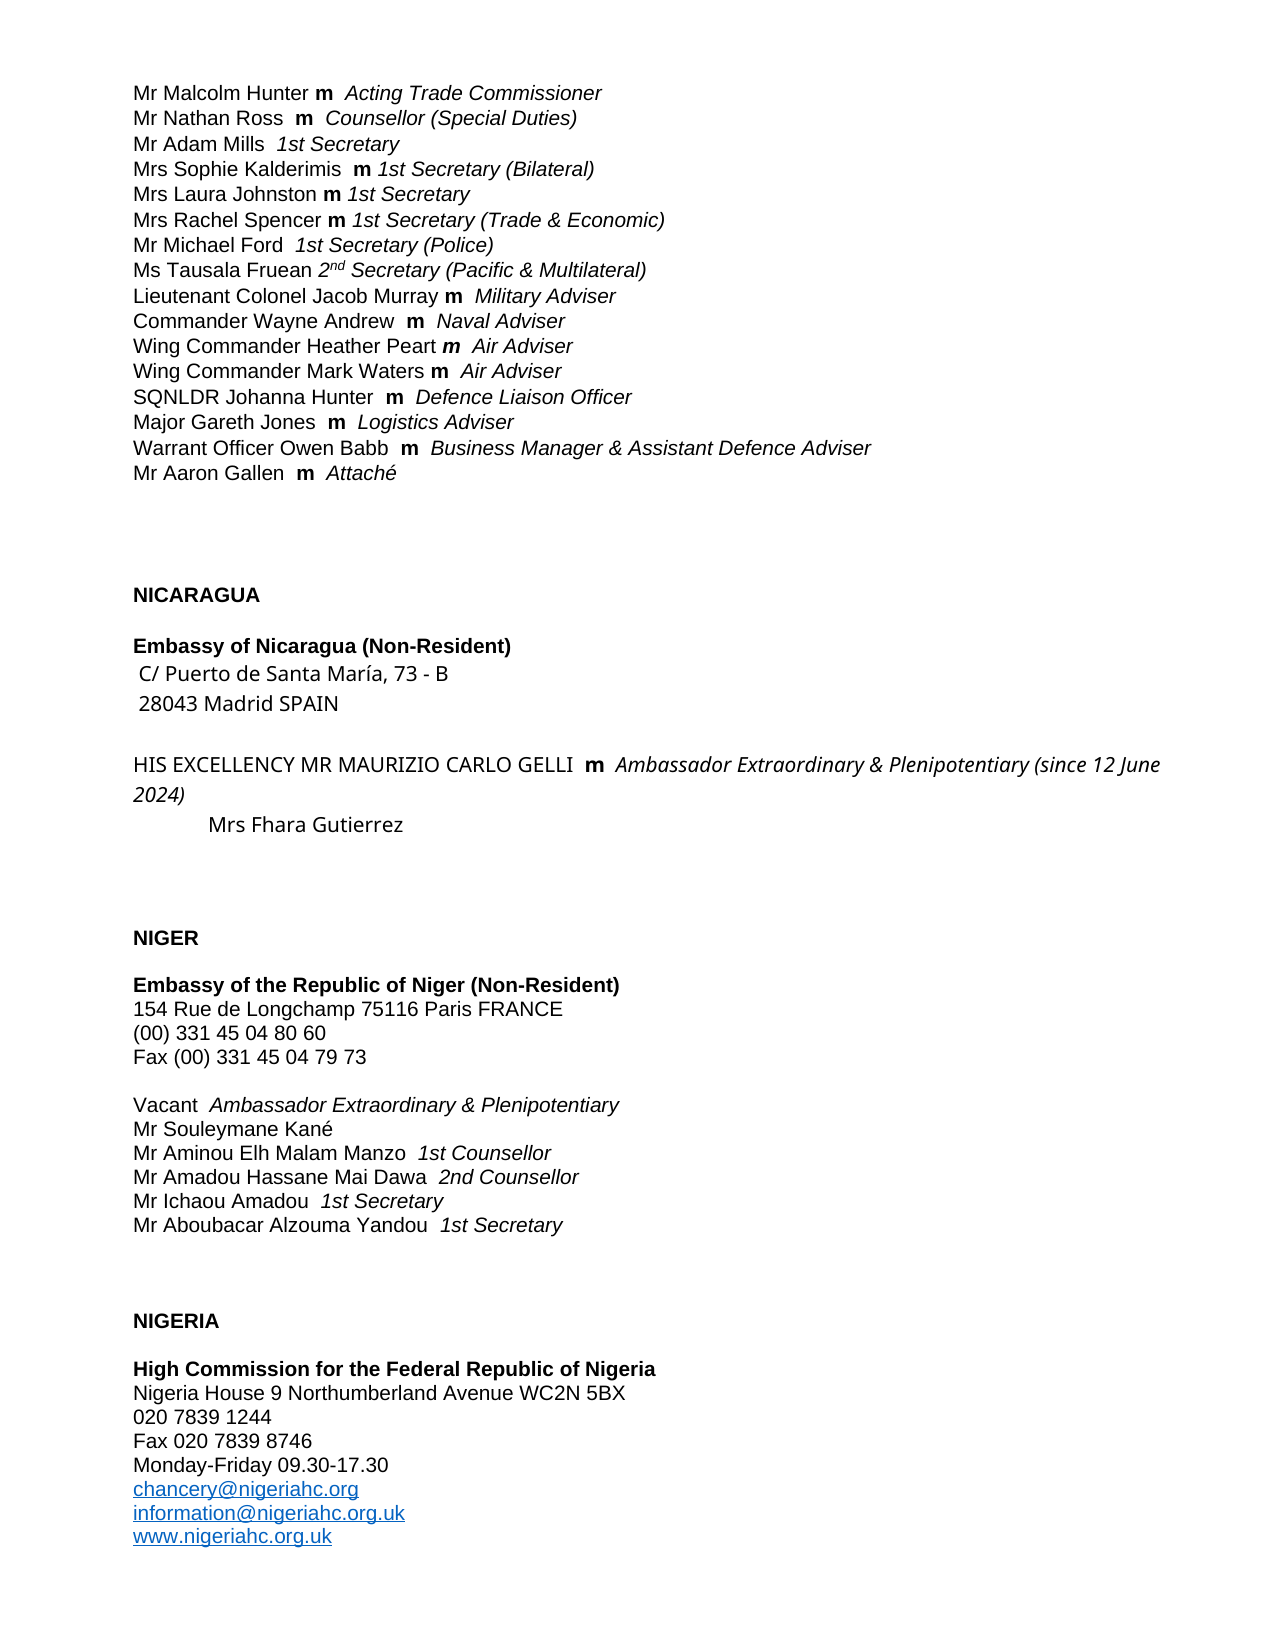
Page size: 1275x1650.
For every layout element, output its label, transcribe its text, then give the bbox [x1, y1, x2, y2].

text Fax 020 7839 8746 [133, 1428, 1181, 1452]
text Mrs Fhara Gutierrez [133, 810, 1181, 838]
text NICARAGUA [133, 583, 1181, 607]
text Mr Souleymane Kané [133, 1117, 1181, 1141]
text Mr Aminou Elh Malam Manzo 1st Counsellor [133, 1141, 1181, 1165]
text Mrs Sophie Kalderimis m 1st Secretary (Bilateral) [133, 157, 1181, 181]
text Monday-Friday 09.30-17.30 [133, 1452, 1181, 1476]
subtitle NIGERIA [133, 1309, 1181, 1333]
text Warrant Officer Owen Babb m Business Manager & Assistant Defence Adviser [133, 435, 1181, 459]
text Mr Aboubacar Alzouma Yandou 1st Secretary [133, 1213, 1181, 1237]
text HIS EXCELLENCY MR MAURIZIO CARLO GELLI m Ambassador Extraordinary & Plenipotentiary (since 12 June 2024) [133, 750, 1181, 808]
text Mr Michael Ford 1st Secretary (Police) [133, 233, 1181, 257]
text SQNLDR Johanna Hunter m Defence Liaison Officer [133, 385, 1181, 409]
text 020 7839 1244 [133, 1404, 1181, 1428]
text Embassy of Nicaragua (Non-Resident) C/ Puerto de Santa María, 73 - B 28043 Madrid SPAIN [133, 634, 1181, 718]
text 154 Rue de Longchamp 75116 Paris FRANCE [133, 997, 1181, 1021]
text Vacant Ambassador Extraordinary & Plenipotentiary [133, 1093, 1181, 1117]
text Mrs Rachel Spencer m 1st Secretary (Trade & Economic) [133, 207, 1181, 231]
text Mr Malcolm Hunter m Acting Trade Commissioner [133, 81, 1181, 105]
text (00) 331 45 04 80 60 [133, 1021, 1181, 1045]
text information@nigeriahc.org.uk [133, 1500, 1181, 1524]
text Fax (00) 331 45 04 79 73 [133, 1045, 1181, 1069]
text Lieutenant Colonel Jacob Murray m Military Adviser [133, 283, 1181, 307]
text Mr Adam Mills 1st Secretary [133, 132, 1181, 156]
text Mr Aaron Gallen m Attaché [133, 461, 1181, 484]
text Wing Commander Mark Waters m Air Adviser [133, 359, 1181, 383]
text Mrs Laura Johnston m 1st Secretary [133, 182, 1181, 206]
subtitle Embassy of the Republic of Niger (Non-Resident) [133, 973, 1181, 997]
text www.nigeriahc.org.uk [133, 1524, 1181, 1548]
text Wing Commander Heather Peart m Air Adviser [133, 334, 1181, 358]
text chancery@nigeriahc.org [133, 1476, 1181, 1500]
text Mr Amadou Hassane Mai Dawa 2nd Counsellor [133, 1165, 1181, 1189]
text Ms Tausala Fruean 2nd Secretary (Pacific & Multilateral) [133, 258, 1181, 282]
text Mr Nathan Ross m Counsellor (Special Duties) [133, 106, 1181, 130]
text High Commission for the Federal Republic of Nigeria [133, 1357, 1181, 1381]
text Major Gareth Jones m Logistics Adviser [133, 410, 1181, 434]
text NIGER [133, 925, 1181, 949]
text Nigeria House 9 Northumberland Avenue WC2N 5BX [133, 1381, 1181, 1404]
text Mr Ichaou Amadou 1st Secretary [133, 1189, 1181, 1213]
text Commander Wayne Andrew m Naval Adviser [133, 309, 1181, 333]
